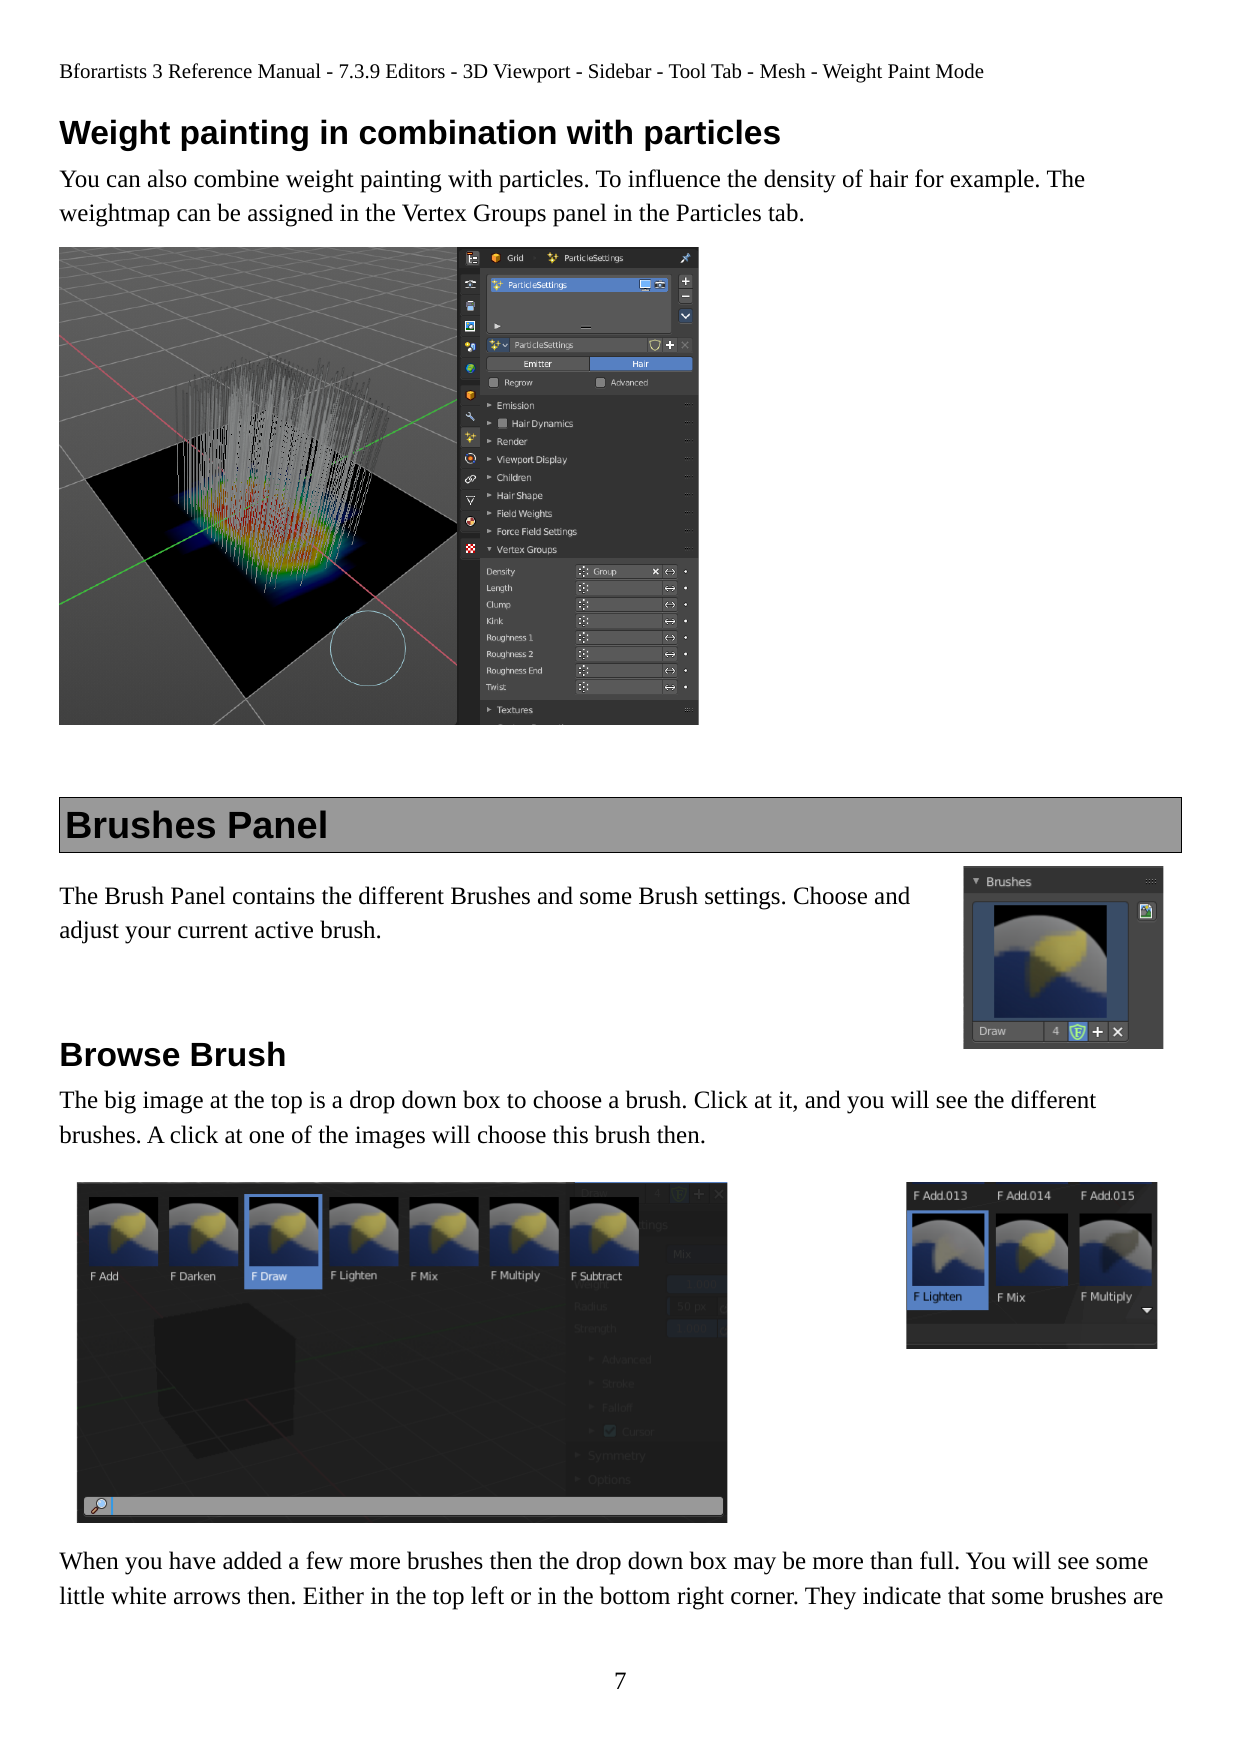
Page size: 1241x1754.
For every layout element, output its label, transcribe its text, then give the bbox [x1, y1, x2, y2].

picture [59, 247, 699, 725]
text The big image at the top is a drop down box to choose a brush. Click at it, and you will see the different brushes. A click at one of the images will choose this brush then. [59, 1086, 1181, 1149]
text When you have added a few more brushes then the drop down box may be more than full. You will see some little white arrows then. Either in the top left or in the bottom right corner. They indicate that some brushes are [59, 1169, 1181, 1610]
text The Brush Panel contains the different Brushes and some Brush settings. Choose and adjust your current active brush. [59, 881, 963, 944]
picture [963, 866, 1164, 1049]
subtitle Browse Brush [59, 1034, 1181, 1073]
subtitle Weight painting in combination with particles [59, 113, 1181, 151]
picture [76, 1182, 728, 1523]
picture [906, 1182, 1158, 1349]
text You can also combine weight painting with particles. To influence the density of hair for example. The weightmap can be assigned in the Vertex Groups panel in the Particles tab. [59, 164, 1181, 227]
table_header Brushes Panel [60, 798, 1181, 852]
